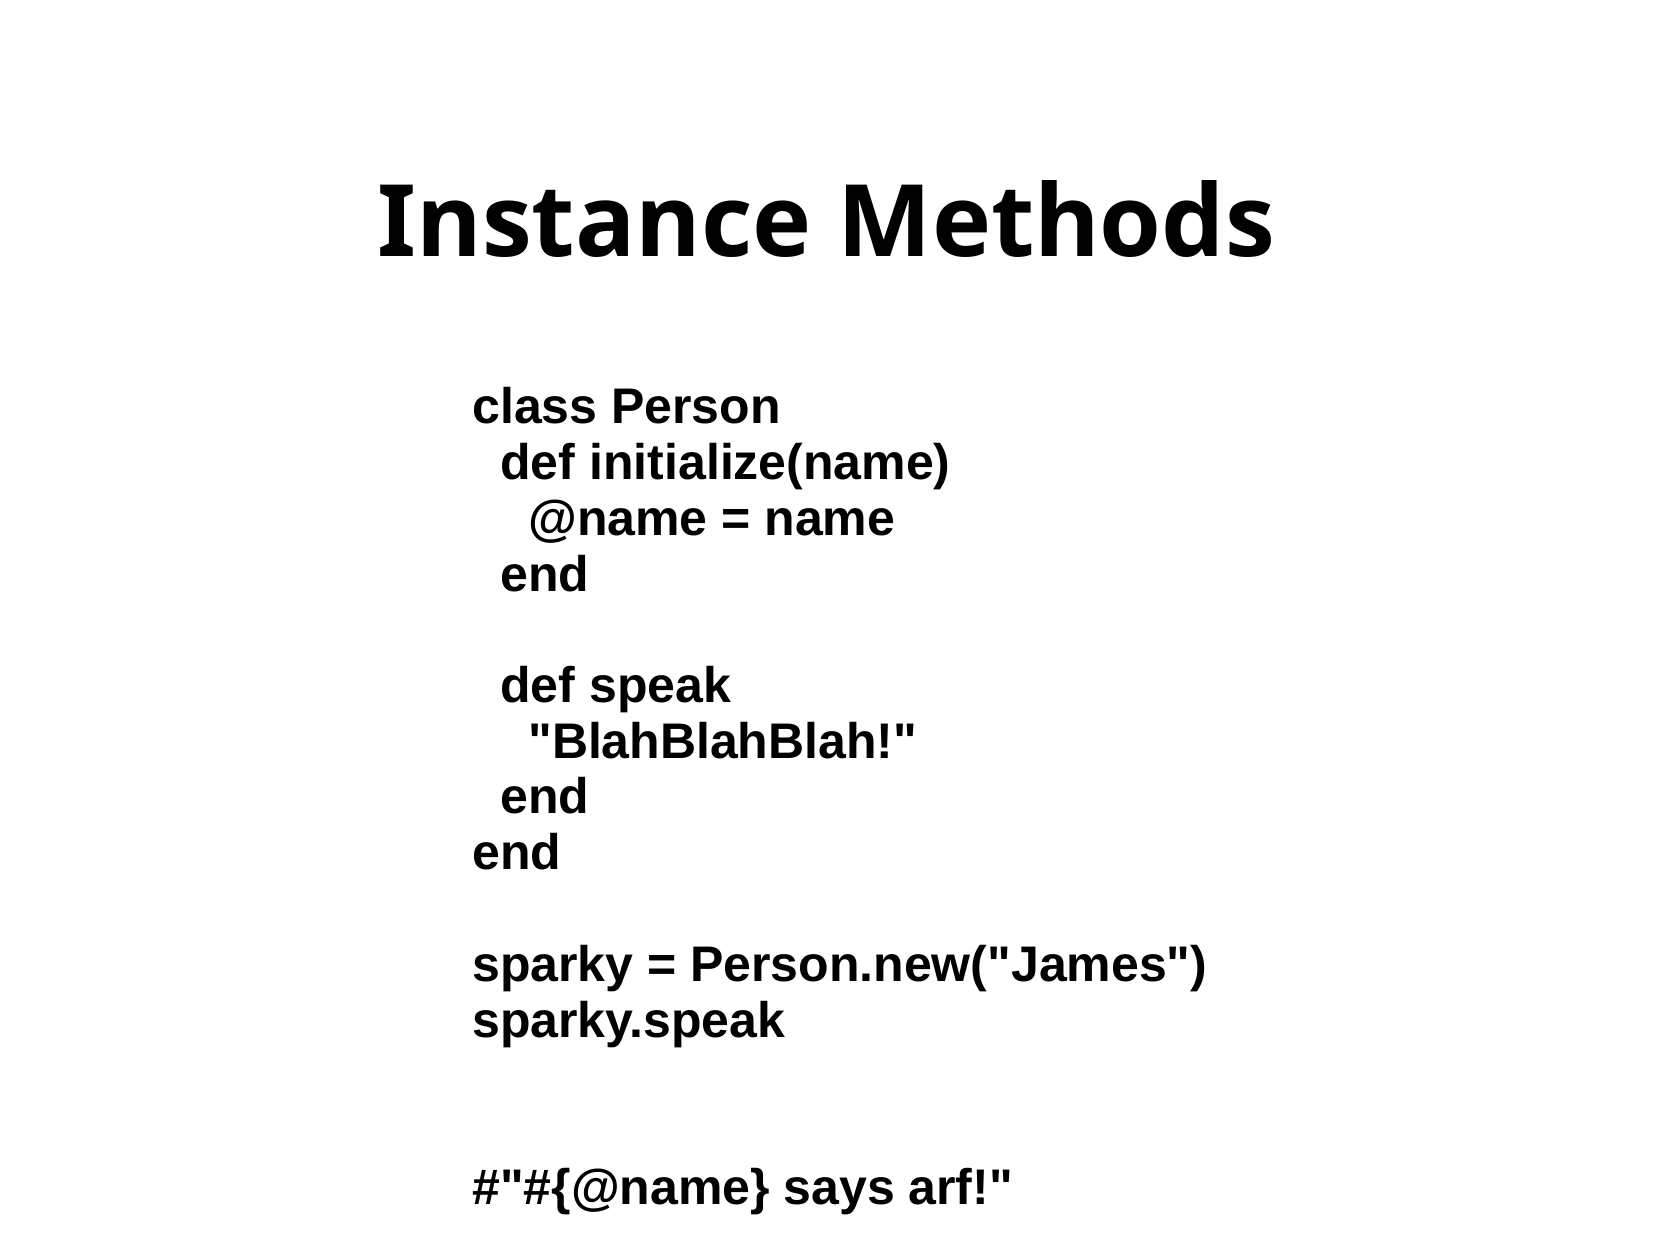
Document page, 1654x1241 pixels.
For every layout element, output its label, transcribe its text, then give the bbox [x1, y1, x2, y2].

title Instance Methods [82, 114, 1571, 322]
subtitle class Person def initialize(name) @name = name end def speak "BlahBlahBlah!" end end sparky = Person.new("James") sparky.speak #"#{@name} says arf!" [472, 378, 1276, 1215]
